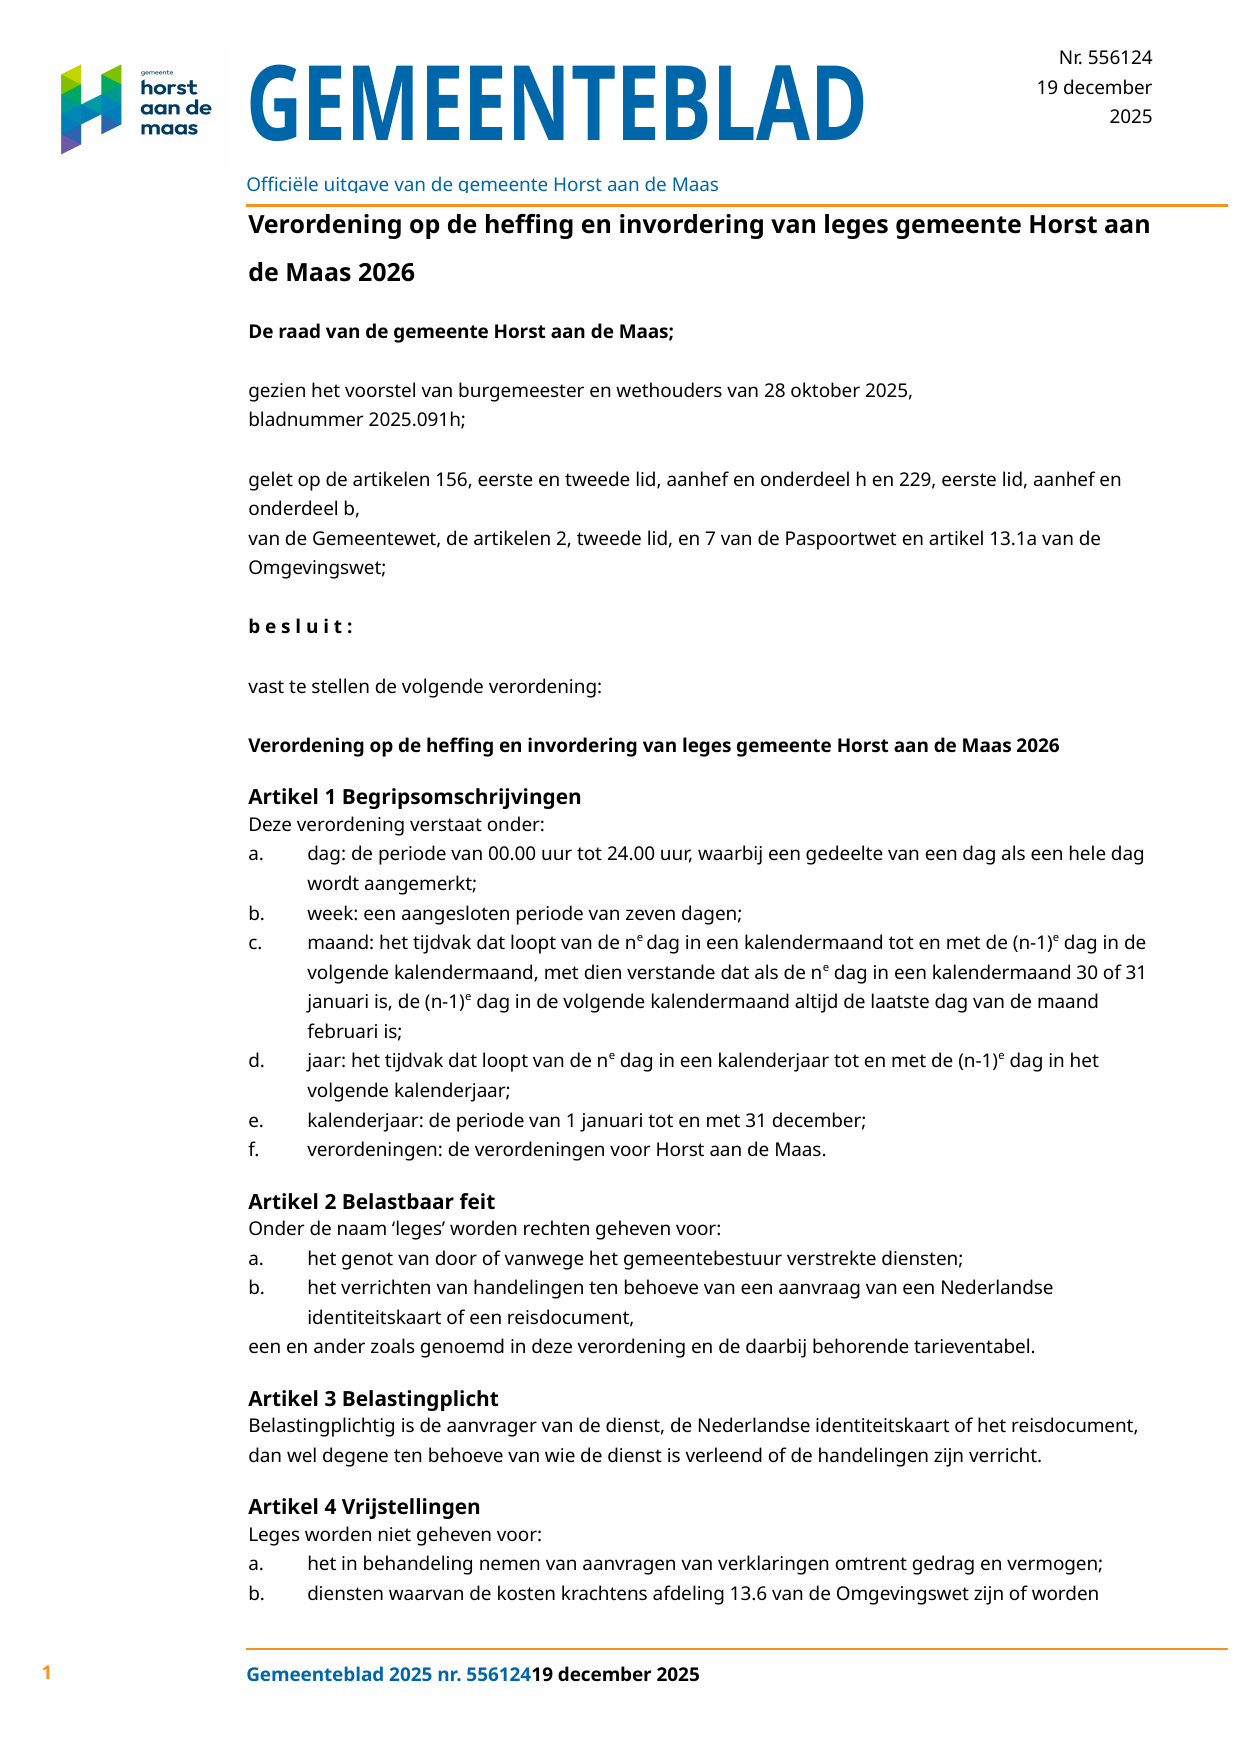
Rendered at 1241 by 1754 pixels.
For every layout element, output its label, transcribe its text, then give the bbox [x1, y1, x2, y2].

text Verordening op de heffing en invordering van leges gemeente Horst aan de Maas 2026 [248, 207, 1152, 288]
list jaar: het tijdvak dat loopt van de ne dag in een kalenderjaar tot en met de (n-1)e dag in het volgende kalenderjaar; [248, 1048, 1152, 1103]
list dag: de periode van 00.00 uur tot 24.00 uur, waarbij een gedeelte van een dag als een hele dag wordt aangemerkt; [248, 841, 1152, 896]
text Verordening op de heffing en invordering van leges gemeente Horst aan de Maas 2026 [248, 732, 1152, 758]
text Deze verordening verstaat onder: [248, 811, 1152, 837]
list verordeningen: de verordeningen voor Horst aan de Maas. [248, 1136, 1152, 1162]
text vast te stellen de volgende verordening: [248, 673, 1152, 699]
text Artikel 1 Begripsomschrijvingen [248, 782, 1152, 811]
list week: een aangesloten periode van zeven dagen; [248, 900, 1152, 925]
text De raad van de gemeente Horst aan de Maas; [248, 318, 1152, 344]
text Belastingplichtig is de aanvrager van de dienst, de Nederlandse identiteitskaart of het reisdocument, dan wel degene ten behoeve van wie de dienst is verleend of de handelingen zijn verricht. [248, 1412, 1152, 1468]
list maand: het tijdvak dat loopt van de ne dag in een kalendermaand tot en met de (n-1)e dag in de volgende kalendermaand, met dien verstande dat als de ne dag in een kalendermaand 30 of 31 januari is, de (n-1)e dag in de volgende kalendermaand altijd de laatste dag van de maand februari is; [248, 929, 1152, 1044]
text gelet op de artikelen 156, eerste en tweede lid, aanhef en onderdeel h en 229, eerste lid, aanhef en onderdeel b, [248, 466, 1152, 521]
text Artikel 2 Belastbaar feit [248, 1187, 1152, 1215]
picture [41, 47, 231, 172]
text van de Gemeentewet, de artikelen 2, tweede lid, en 7 van de Paspoortwet en artikel 13.1a van de Omgevingswet; [248, 525, 1152, 580]
text gezien het voorstel van burgemeester en wethouders van 28 oktober 2025, [248, 377, 1152, 403]
text Artikel 3 Belastingplicht [248, 1384, 1152, 1412]
list het in behandeling nemen van aanvragen van verklaringen omtrent gedrag en vermogen; [248, 1550, 1152, 1576]
text Artikel 4 Vrijstellingen [248, 1492, 1152, 1521]
list het genot van door of vanwege het gemeentebestuur verstrekte diensten; [248, 1245, 1152, 1271]
text Onder de naam ‘leges’ worden rechten geheven voor: [248, 1215, 1152, 1241]
text b e s l u i t : [248, 614, 1152, 639]
list diensten waarvan de kosten krachtens afdeling 13.6 van de Omgevingswet zijn of worden [248, 1580, 1152, 1606]
list kalenderjaar: de periode van 1 januari tot en met 31 december; [248, 1107, 1152, 1132]
text bladnummer 2025.091h; [248, 407, 1152, 432]
list het verrichten van handelingen ten behoeve van een aanvraag van een Nederlandse identiteitskaart of een reisdocument, [248, 1274, 1152, 1330]
text een en ander zoals genoemd in deze verordening en de daarbij behorende tarieventabel. [248, 1333, 1152, 1359]
text Leges worden niet geheven voor: [248, 1521, 1152, 1547]
